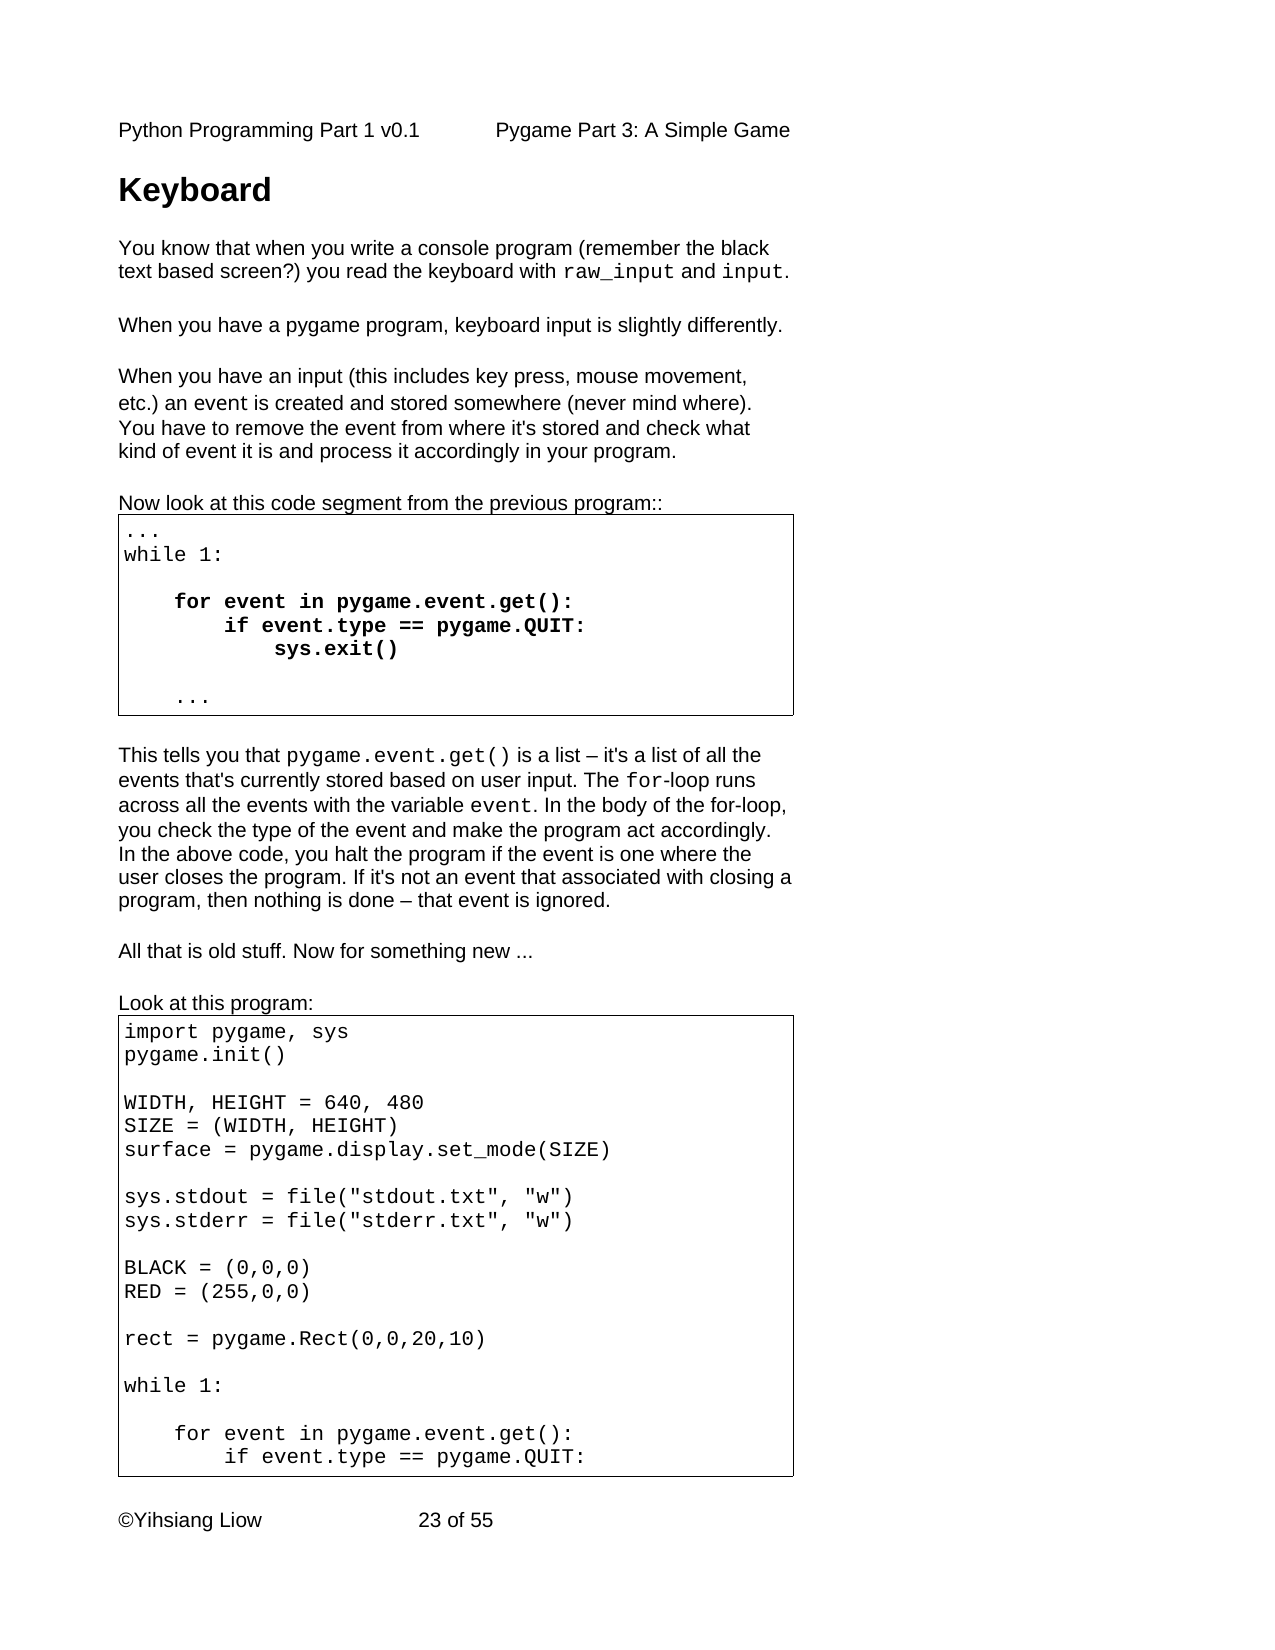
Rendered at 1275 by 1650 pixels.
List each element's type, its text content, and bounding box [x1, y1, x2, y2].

text When you have an input (this includes key press, mouse movement, etc.) an event is created and stored somewhere (never mind where). You have to remove the event from where it's stored and check what kind of event it is and process it accordingly in your program. [118, 365, 793, 463]
text When you have a pygame program, keyboard input is slightly differently. [118, 313, 793, 336]
text Keyboard [118, 171, 793, 208]
text Look at this program: [118, 992, 793, 1015]
text Now look at this code segment from the previous program:: [118, 491, 793, 514]
text This tells you that pygame.event.get() is a list – it's a list of all the events that's currently stored based on user input. The for-loop runs across all the events with the variable event. In the body of the for-loop, you check the type of the event and make the program act accordingly. In the above code, you halt the program if the event is one where the user closes the program. If it's not an event that associated with closing a program, then nothing is done – that event is ignored. [118, 743, 793, 912]
table_header ... while 1: for event in pygame.event.get(): if event.type == pygame.QUIT: sys.exit() ... [119, 515, 793, 715]
text You know that when you write a console program (remember the black text based screen?) you read the keyboard with raw_input and input. [118, 236, 793, 285]
table_header import pygame, sys pygame.init() WIDTH, HEIGHT = 640, 480 SIZE = (WIDTH, HEIGHT) surface = pygame.display.set_mode(SIZE) sys.stdout = file("stdout.txt", "w") sys.stderr = file("stderr.txt", "w") BLACK = (0,0,0) RED = (255,0,0) rect = pygame.Rect(0,0,20,10) while 1: for event in pygame.event.get(): if event.type == pygame.QUIT: [119, 1016, 793, 1476]
text All that is old stuff. Now for something new ... [118, 940, 793, 963]
